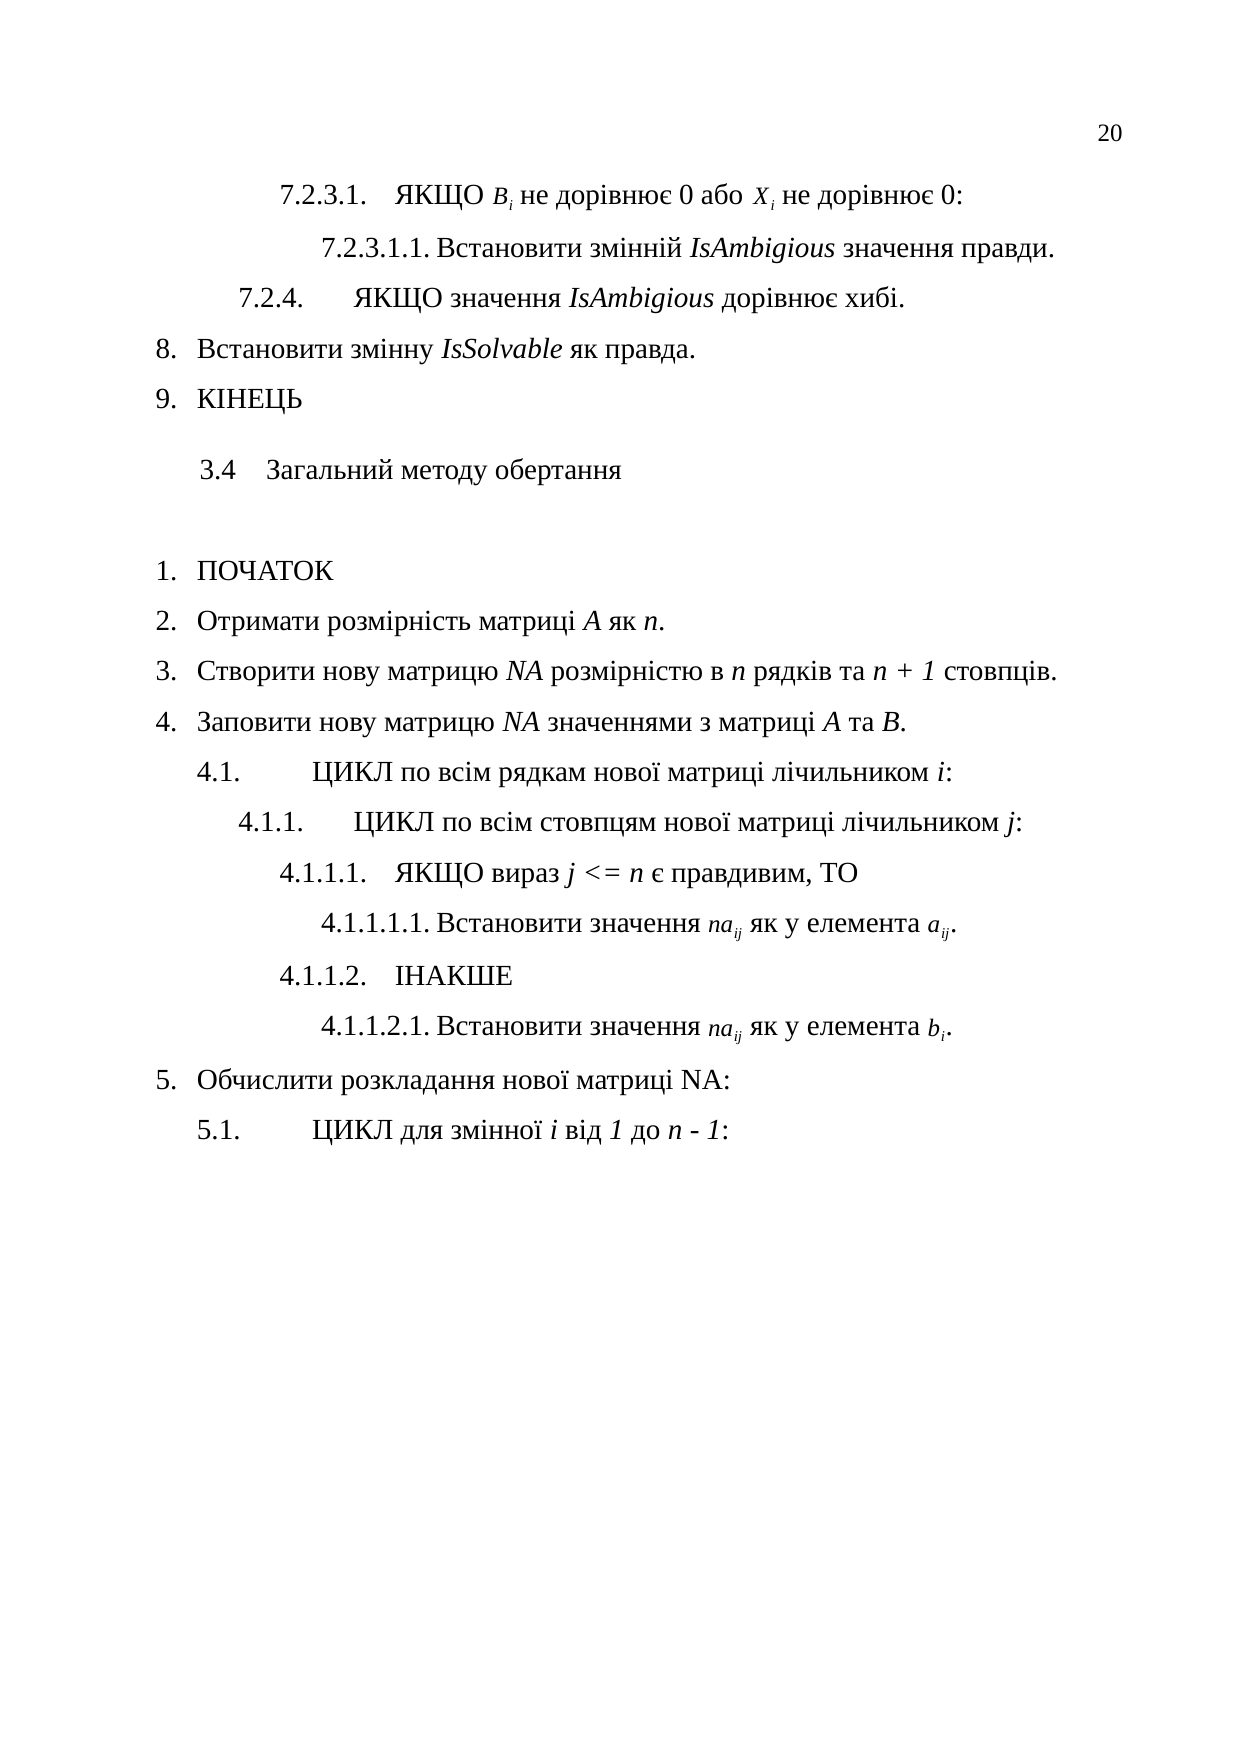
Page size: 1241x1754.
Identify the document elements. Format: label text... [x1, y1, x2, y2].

list Встановити змінній IsAmbigious значення правди. [321, 230, 1122, 264]
list Встановити змінну IsSolvable як правда. [155, 331, 1122, 364]
list ЦИКЛ по всім стовпцям нової матриці лічильником j: [238, 804, 1122, 838]
list ЯКЩО значення IsAmbigious дорівнює хибі. [238, 280, 1122, 314]
list ЦИКЛ для змінної i від 1 до n - 1: [197, 1112, 1122, 1146]
list ІНАКШЕ [279, 958, 1122, 992]
list Встановити значення як у елемента . [321, 1008, 1122, 1045]
list Обчислити розкладання нової матриці NA: [155, 1062, 1122, 1095]
list Заповити нову матрицю NA значеннями з матриці A та B. [155, 704, 1122, 737]
list ЯКЩО вираз j <= n є правдивим, ТО [279, 855, 1122, 888]
list Створити нову матрицю NA розмірністю в n рядків та n + 1 стовпців. [155, 653, 1122, 687]
subtitle Загальний методу обертання [118, 452, 1122, 486]
list ЦИКЛ по всім рядкам нової матриці лічильником i: [197, 754, 1122, 788]
list ПОЧАТОК [155, 553, 1122, 586]
list Встановити значення як у елемента . [321, 905, 1122, 941]
list Отримати розмірність матриці A як n. [155, 603, 1122, 637]
list КІНЕЦЬ [155, 381, 1122, 414]
list ЯКЩО не дорівнює 0 або не дорівнює 0: [279, 177, 1122, 213]
